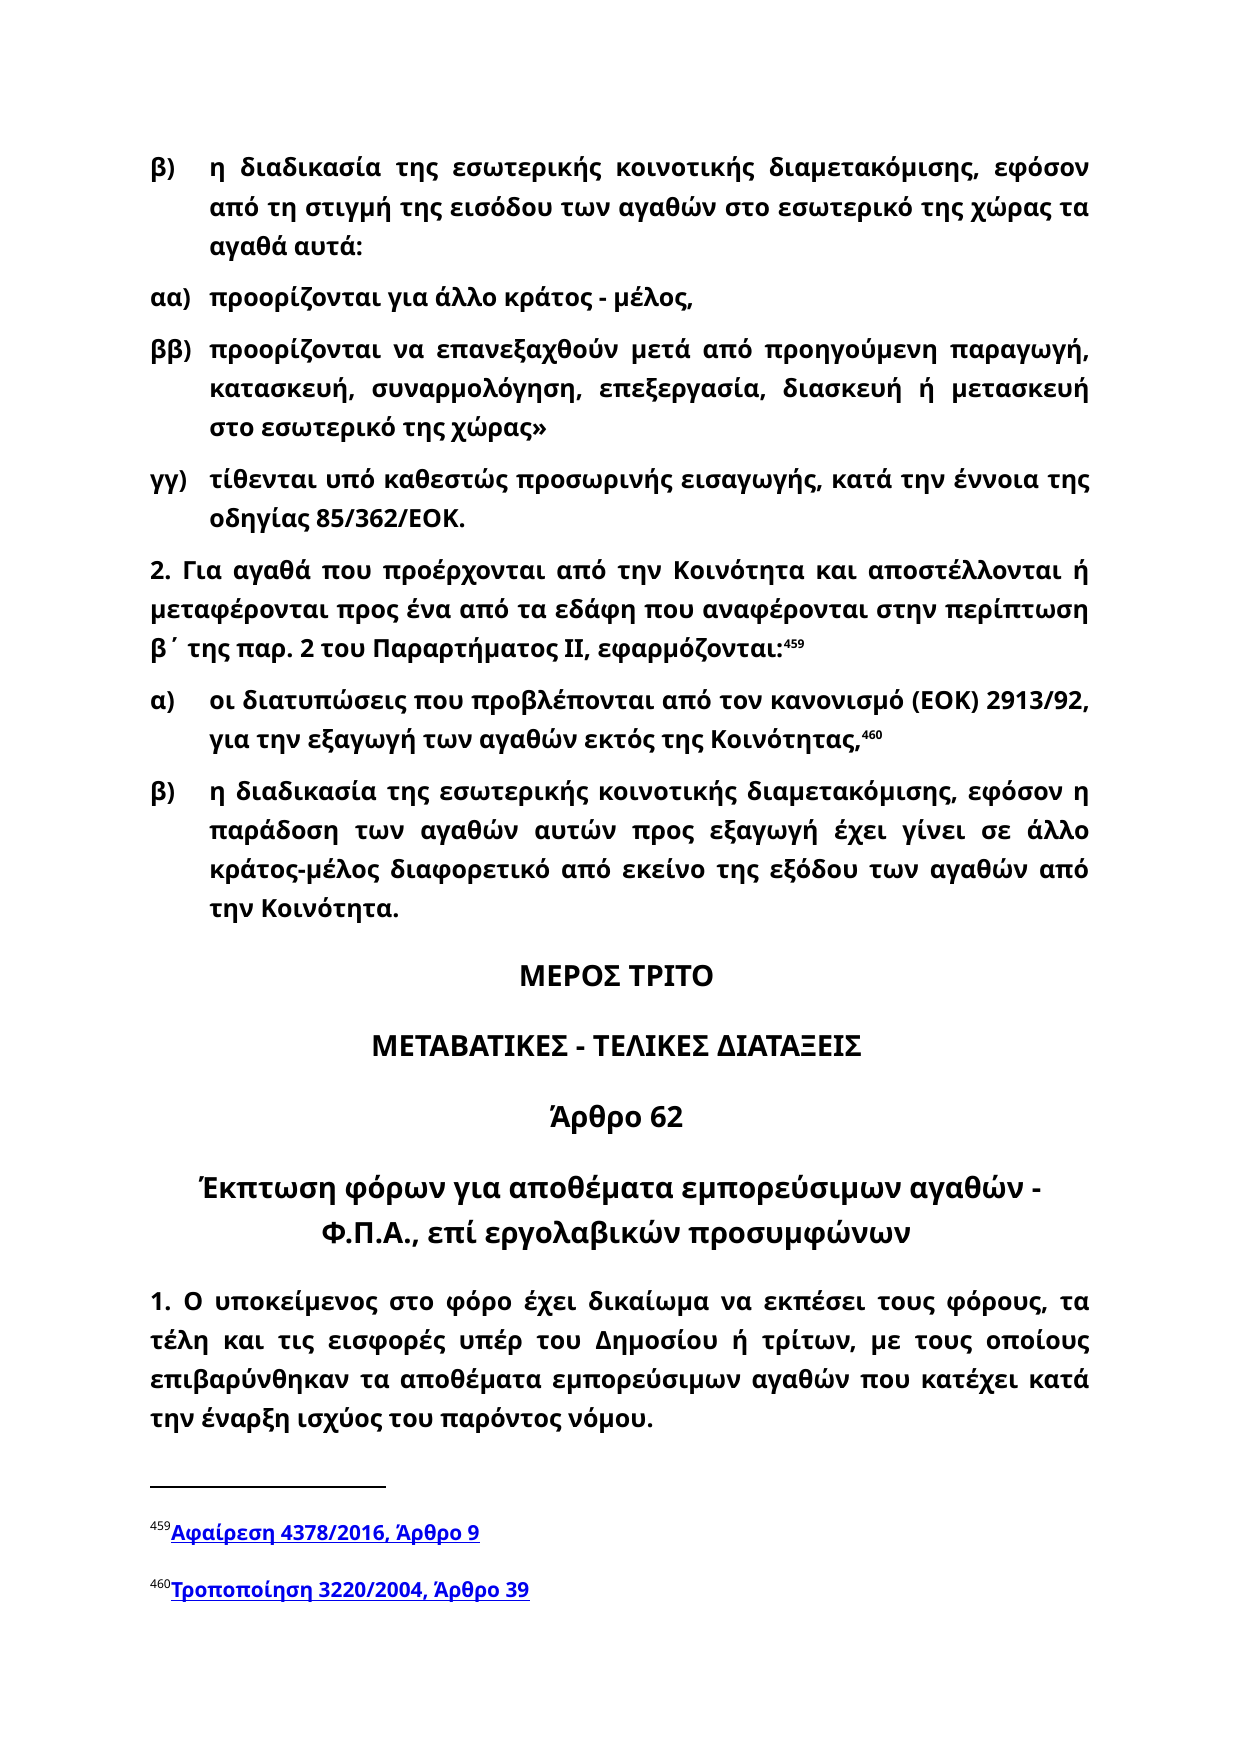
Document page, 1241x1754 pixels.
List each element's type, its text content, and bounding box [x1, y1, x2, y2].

text 1. Ο υποκείμενος στο φόρο έχει δικαίωμα να εκπέσει τους φόρους, τα τέλη και τις εισφορές υπέρ του Δημοσίου ή τρίτων, με τους οποίους επιβαρύνθηκαν τα αποθέματα εμπορεύσιμων αγαθών που κατέχει κατά την έναρξη ισχύος του παρόντος νόμου. [150, 1283, 1090, 1435]
list ββ) προορίζονται να επανεξαχθούν μετά από προηγούμενη παραγωγή, κατασκευή, συναρμολόγηση, επεξεργασία, διασκευή ή μετασκευή στο εσωτερικό της χώρας» [150, 332, 1090, 444]
list αα) προορίζονται για άλλο κράτος - μέλος, [150, 280, 1090, 314]
subtitle ΜΕΤΑΒΑΤΙΚΕΣ - ΤΕΛΙΚΕΣ ΔΙΑΤΑΞΕΙΣ [150, 1026, 1090, 1065]
text Αφαίρεση 4378/2016, Άρθρο 9 [150, 1518, 1090, 1546]
subtitle Άρθρο 62 [150, 1096, 1090, 1136]
list β) η διαδικασία της εσωτερικής κοινοτικής διαμετακόμισης, εφόσον από τη στιγμή της εισόδου των αγαθών στο εσωτερικό της χώρας τα αγαθά αυτά: [150, 150, 1090, 262]
text 2. Για αγαθά που προέρχονται από την Κοινότητα και αποστέλλονται ή μεταφέρονται προς ένα από τα εδάφη που αναφέρονται στην περίπτωση β΄ της παρ. 2 του Παραρτήματος II, εφαρμόζονται: [150, 552, 1090, 665]
subtitle Έκπτωση φόρων για αποθέματα εμπορεύσιμων αγαθών - Φ.Π.Α., επί εργολαβικών προσυμφώνων [150, 1167, 1090, 1252]
list α) οι διατυπώσεις που προβλέπονται από τον κανονισμό (ΕΟΚ) 2913/92, για την εξαγωγή των αγαθών εκτός της Κοινότητας, [150, 682, 1090, 756]
list γγ) τίθενται υπό καθεστώς προσωρινής εισαγωγής, κατά την έννοια της οδηγίας 85/362/ΕΟΚ. [150, 462, 1090, 535]
subtitle ΜΕΡΟΣ ΤΡΙΤΟ [150, 955, 1090, 995]
text Τροποποίηση 3220/2004, Άρθρο 39 [150, 1576, 1090, 1604]
list β) η διαδικασία της εσωτερικής κοινοτικής διαμετακόμισης, εφόσον η παράδοση των αγαθών αυτών προς εξαγωγή έχει γίνει σε άλλο κράτος-μέλος διαφορετικό από εκείνο της εξόδου των αγαθών από την Κοινότητα. [150, 773, 1090, 925]
